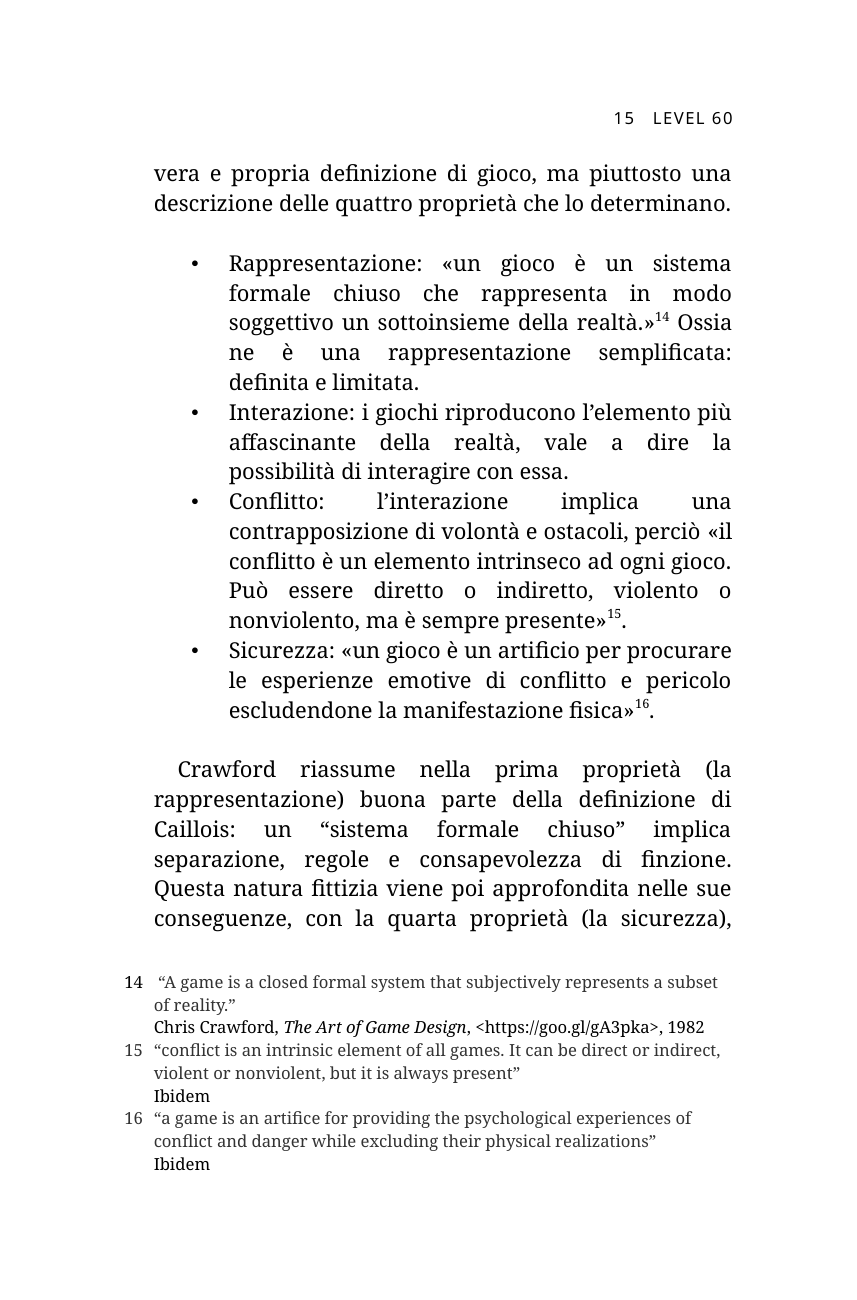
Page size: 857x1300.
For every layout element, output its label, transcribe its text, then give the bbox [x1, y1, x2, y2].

list “a game is an artifice for providing the psychological experiences of conflict and danger while excluding their physical realizations” [124, 1107, 732, 1152]
list Interazione: i giochi riproducono l’elemento più affascinante della realtà, vale a dire la possibilità di interagire con essa. [191, 397, 732, 486]
list “A game is a closed formal system that subjectively represents a subset of reality.” [124, 971, 732, 1016]
list Ibidem [124, 1152, 732, 1175]
list Chris Crawford, The Art of Game Design, <https://goo.gl/gA3pka>, 1982 [124, 1016, 732, 1039]
list “conflict is an intrinsic element of all games. It can be direct or indirect, violent or nonviolent, but it is always present” [124, 1039, 732, 1084]
list Ibidem [124, 1084, 732, 1107]
text Crawford riassume nella prima proprietà (la rappresentazione) buona parte della definizione di Caillois: un “sistema formale chiuso” implica separazione, regole e consapevolezza di finzione. Questa natura fittizia viene poi approfondita nelle sue conseguenze, con la quarta proprietà (la sicurezza), [153, 754, 732, 933]
list Rappresentazione: «un gioco è un sistema formale chiuso che rappresenta in modo soggettivo un sottoinsieme della realtà.» Ossia ne è una rappresentazione semplificata: definita e limitata. [191, 248, 732, 397]
text vera e propria definizione di gioco, ma piuttosto una descrizione delle quattro proprietà che lo determinano. [153, 158, 732, 218]
list Conflitto: l’interazione implica una contrapposizione di volontà e ostacoli, perciò «il conflitto è un elemento intrinseco ad ogni gioco. Può essere diretto o indiretto, violento o nonviolento, ma è sempre presente». [191, 486, 732, 635]
list Sicurezza: «un gioco è un artificio per procurare le esperienze emotive di conflitto e pericolo escludendone la manifestazione fisica». [191, 635, 732, 724]
